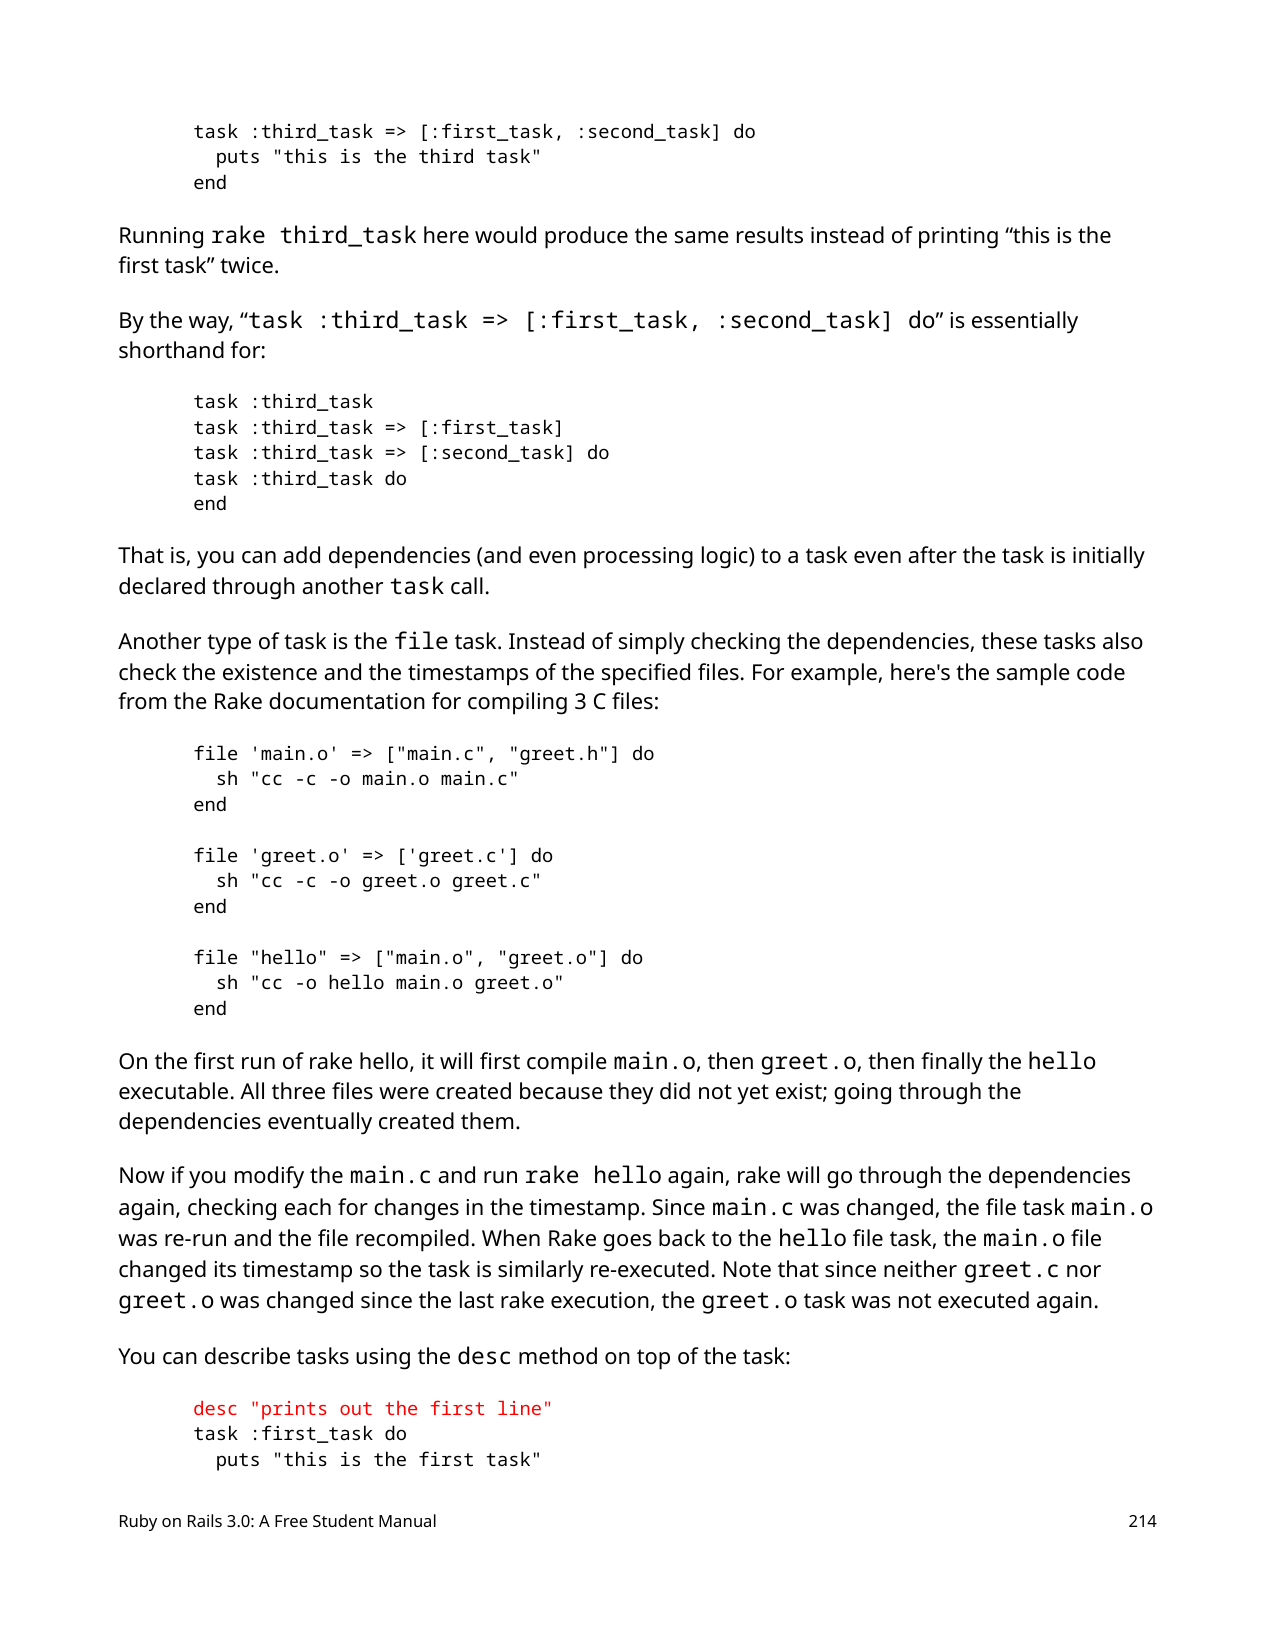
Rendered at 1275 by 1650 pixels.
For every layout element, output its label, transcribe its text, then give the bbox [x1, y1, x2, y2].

text desc "prints out the first line" task :first_task do puts "this is the first task" [193, 1395, 1157, 1471]
text Now if you modify the main.c and run rake hello again, rake will go through the dependencies again, checking each for changes in the timestamp. Since main.c was changed, the file task main.o was re-run and the file recompiled. When Rake goes back to the hello file task, the main.o file changed its timestamp so the task is similarly re-executed. Note that since neither greet.c nor greet.o was changed since the last rake execution, the greet.o task was not executed again. [118, 1159, 1157, 1316]
text On the first run of rake hello, it will first compile main.o, then greet.o, then finally the hello executable. All three files were created because they did not yet exist; going through the dependencies eventually created them. [118, 1045, 1157, 1136]
text Another type of task is the file task. Instead of simply checking the dependencies, these tasks also check the existence and the timestamps of the specified files. For example, here's the sample code from the Rake documentation for compiling 3 C files: [118, 625, 1157, 716]
text task :third_task task :third_task => [:first_task] task :third_task => [:second_task] do task :third_task do end [193, 389, 1157, 516]
text You can describe tasks using the desc method on top of the task: [118, 1340, 1157, 1371]
text Running rake third_task here would produce the same results instead of printing “this is the first task” twice. [118, 219, 1157, 280]
text By the way, “task :third_task => [:first_task, :second_task] do” is essentially shorthand for: [118, 304, 1157, 365]
text task :third_task => [:first_task, :second_task] do puts "this is the third task" end [193, 118, 1157, 195]
text That is, you can add dependencies (and even processing logic) to a task even after the task is initially declared through another task call. [118, 540, 1157, 601]
text file 'main.o' => ["main.c", "greet.h"] do sh "cc -c -o main.o main.c" end file 'greet.o' => ['greet.c'] do sh "cc -c -o greet.o greet.c" end file "hello" => ["main.o", "greet.o"] do sh "cc -o hello main.o greet.o" end [193, 740, 1157, 1021]
